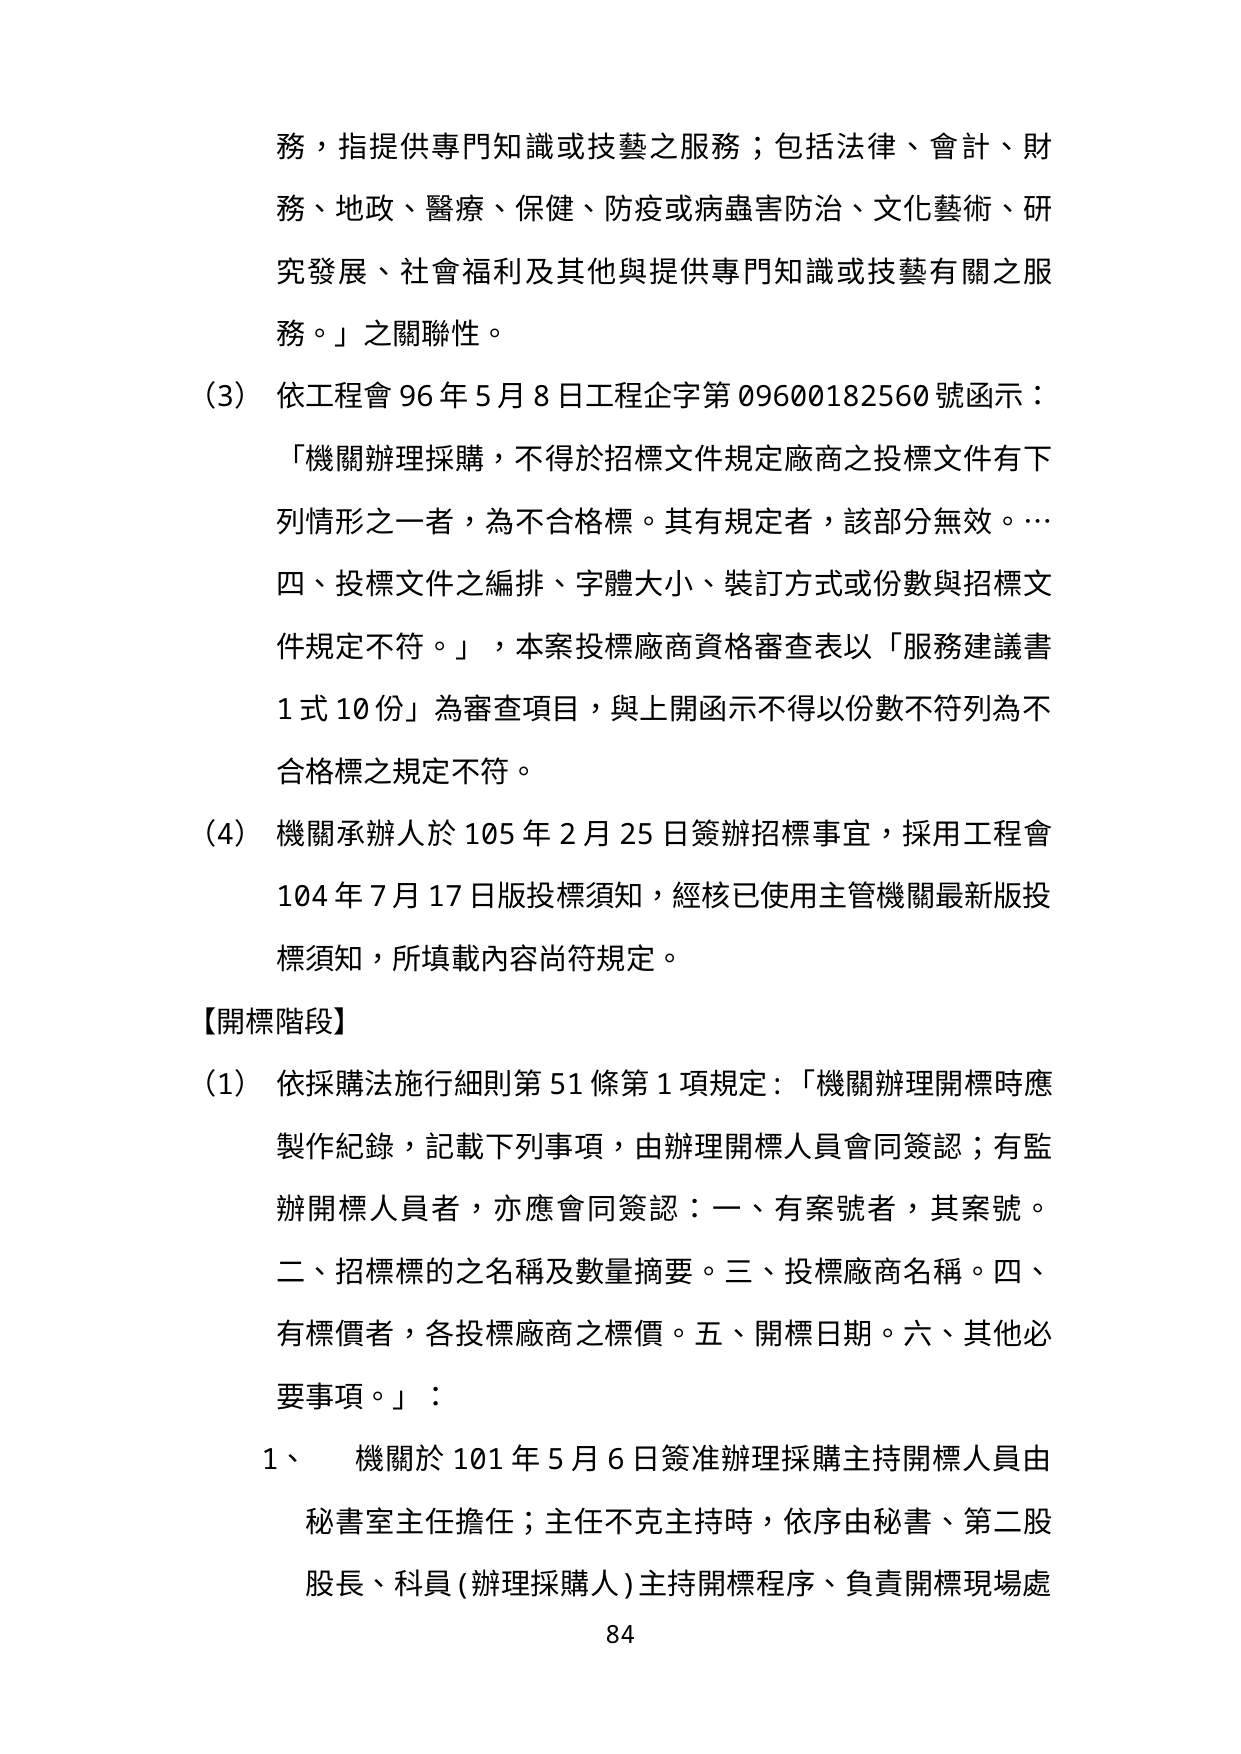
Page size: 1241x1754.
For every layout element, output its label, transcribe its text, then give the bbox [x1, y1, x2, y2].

text 【開標階段】 [187, 978, 1053, 1040]
list 務，指提供專門知識或技藝之服務；包括法律、會計、財務、地政、醫療、保健、防疫或病蟲害防治、文化藝術、研究發展、社會福利及其他與提供專門知識或技藝有關之服務。」之關聯性。 [187, 103, 1053, 353]
list 依工程會96年5月8日工程企字第09600182560號函示：「機關辦理採購，不得於招標文件規定廠商之投標文件有下列情形之一者，為不合格標。其有規定者，該部分無效。…四、投標文件之編排、字體大小、裝訂方式或份數與招標文件規定不符。」，本案投標廠商資格審查表以「服務建議書1式10份」為審查項目，與上開函示不得以份數不符列為不合格標之規定不符。 [187, 353, 1053, 790]
list 機關於101年5月6日簽准辦理採購主持開標人員由秘書室主任擔任；主任不克主持時，依序由秘書、第二股股長、科員(辦理採購人)主持開標程序、負責開標現場處 [261, 1415, 1053, 1603]
list 機關承辦人於105年2月25日簽辦招標事宜，採用工程會104年7月17日版投標須知，經核已使用主管機關最新版投標須知，所填載內容尚符規定。 [187, 790, 1053, 978]
list 依採購法施行細則第51條第1項規定:「機關辦理開標時應製作紀錄，記載下列事項，由辦理開標人員會同簽認；有監辦開標人員者，亦應會同簽認：一、有案號者，其案號。二、招標標的之名稱及數量摘要。三、投標廠商名稱。四、有標價者，各投標廠商之標價。五、開標日期。六、其他必要事項。」： [187, 1040, 1053, 1415]
